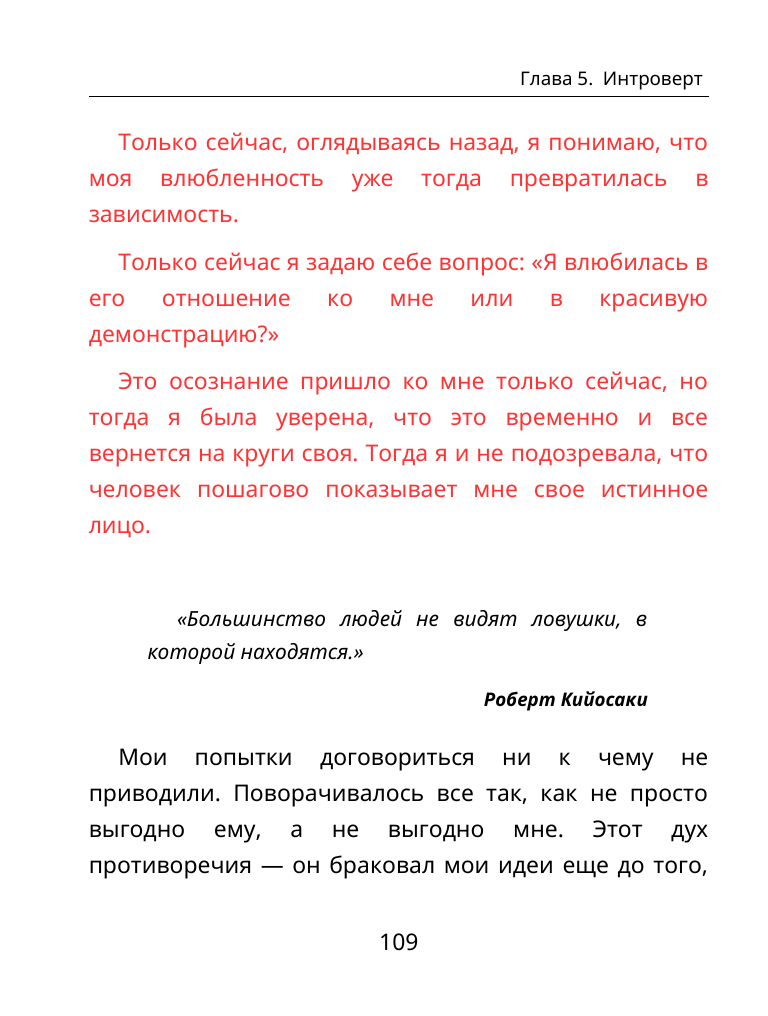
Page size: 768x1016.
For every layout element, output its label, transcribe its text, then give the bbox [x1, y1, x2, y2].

text Только сейчас, оглядываясь назад, я понимаю, что моя влюбленность уже тогда превратилась в зависимость. [88, 126, 709, 229]
text Роберт Кийосаки [148, 681, 649, 711]
text «Большинство людей не видят ловушки, в которой находятся.» [147, 604, 650, 665]
text Это осознание пришло ко мне только сейчас, но тогда я была уверена, что это временно и все вернется на круги своя. Тогда я и не подозревала, что человек пошагово показывает мне свое истинное лицо. [88, 365, 709, 540]
text Только сейчас я задаю себе вопрос: «Я влюбилась в его отношение ко мне или в красивую демонстрацию?» [88, 246, 709, 349]
text Мои попытки договориться ни к чему не приводили. Поворачивалось все так, как не просто выгодно ему, а не выгодно мне. Этот дух противоречия — он браковал мои идеи еще до того, [88, 741, 709, 880]
